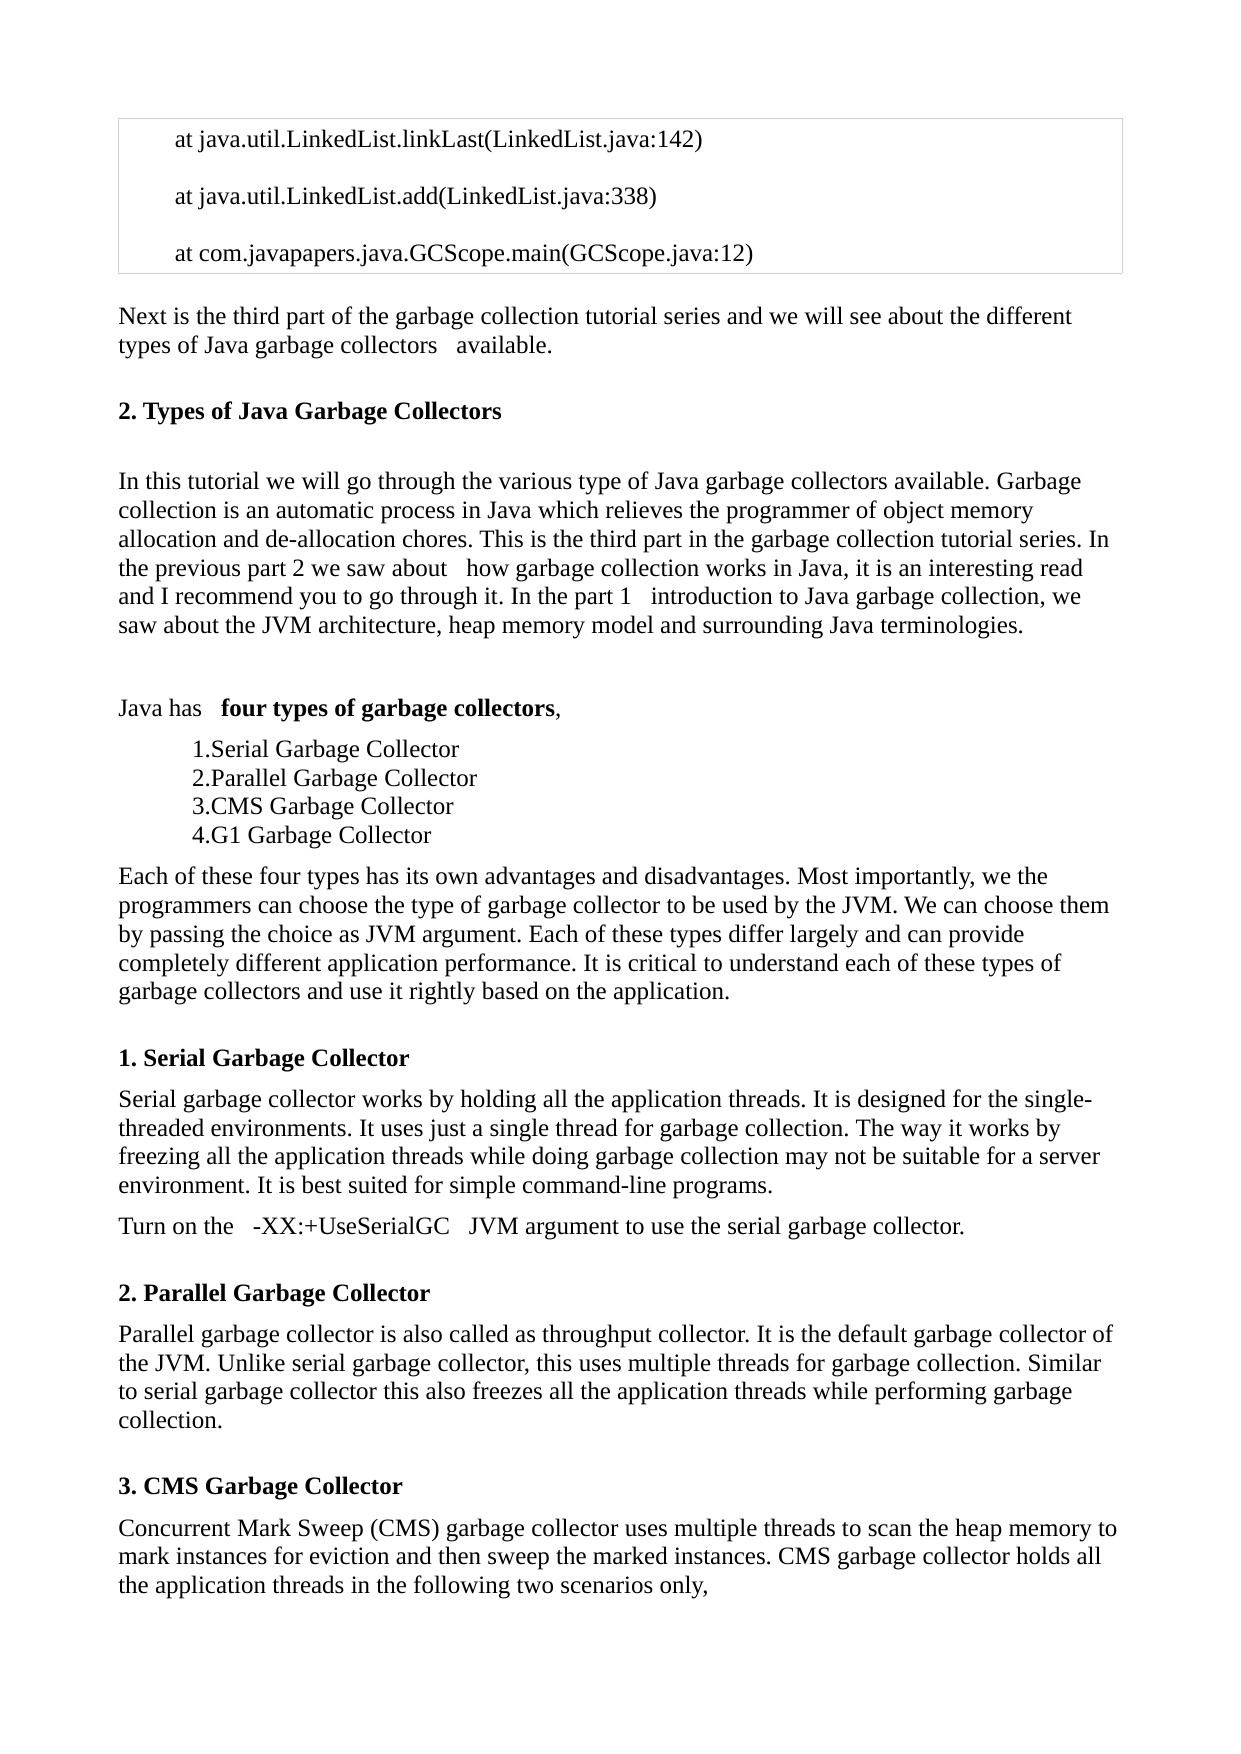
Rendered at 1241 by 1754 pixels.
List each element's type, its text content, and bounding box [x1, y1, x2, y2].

list G1 Garbage Collector [118, 820, 1122, 849]
list Serial Garbage Collector [118, 734, 1122, 763]
subtitle 3. CMS Garbage Collector [118, 1471, 1122, 1500]
text Concurrent Mark Sweep (CMS) garbage collector uses multiple threads to scan the heap memory to mark instances for eviction and then sweep the marked instances. CMS garbage collector holds all the application threads in the following two scenarios only, [118, 1513, 1122, 1599]
text at com.javapapers.java.GCScope.main(GCScope.java:12) [119, 232, 1122, 273]
text at java.util.LinkedList.add(LinkedList.java:338) [119, 175, 1122, 210]
text Each of these four types has its own advantages and disadvantages. Most importantly, we the programmers can choose the type of garbage collector to be used by the JVM. We can choose them by passing the choice as JVM argument. Each of these types differ largely and can provide completely different application performance. It is critical to understand each of these types of garbage collectors and use it rightly based on the application. [118, 861, 1122, 1005]
list Parallel Garbage Collector [118, 763, 1122, 791]
text Serial garbage collector works by holding all the application threads. It is designed for the single-threaded environments. It uses just a single thread for garbage collection. The way it works by freezing all the application threads while doing garbage collection may not be suitable for a server environment. It is best suited for simple command-line programs. [118, 1084, 1122, 1199]
text Java has four types of garbage collectors, [118, 693, 1122, 721]
text Next is the third part of the garbage collection tutorial series and we will see about the different types of Java garbage collectors available. [118, 301, 1122, 359]
list CMS Garbage Collector [118, 791, 1122, 820]
text Parallel garbage collector is also called as throughput collector. It is the default garbage collector of the JVM. Unlike serial garbage collector, this uses multiple threads for garbage collection. Similar to serial garbage collector this also freezes all the application threads while performing garbage collection. [118, 1319, 1122, 1434]
text In this tutorial we will go through the various type of Java garbage collectors available. Garbage collection is an automatic process in Java which relieves the programmer of object memory allocation and de-allocation chores. This is the third part in the garbage collection tutorial series. In the previous part 2 we saw about how garbage collection works in Java, it is an interesting read and I recommend you to go through it. In the part 1 introduction to Java garbage collection, we saw about the JVM architecture, heap memory model and surrounding Java terminologies. [118, 466, 1122, 639]
subtitle 2. Parallel Garbage Collector [118, 1278, 1122, 1306]
subtitle 2. Types of Java Garbage Collectors [118, 396, 1122, 425]
subtitle 1. Serial Garbage Collector [118, 1043, 1122, 1071]
text at java.util.LinkedList.linkLast(LinkedList.java:142) [119, 119, 1122, 153]
text Turn on the -XX:+UseSerialGC JVM argument to use the serial garbage collector. [118, 1211, 1122, 1240]
